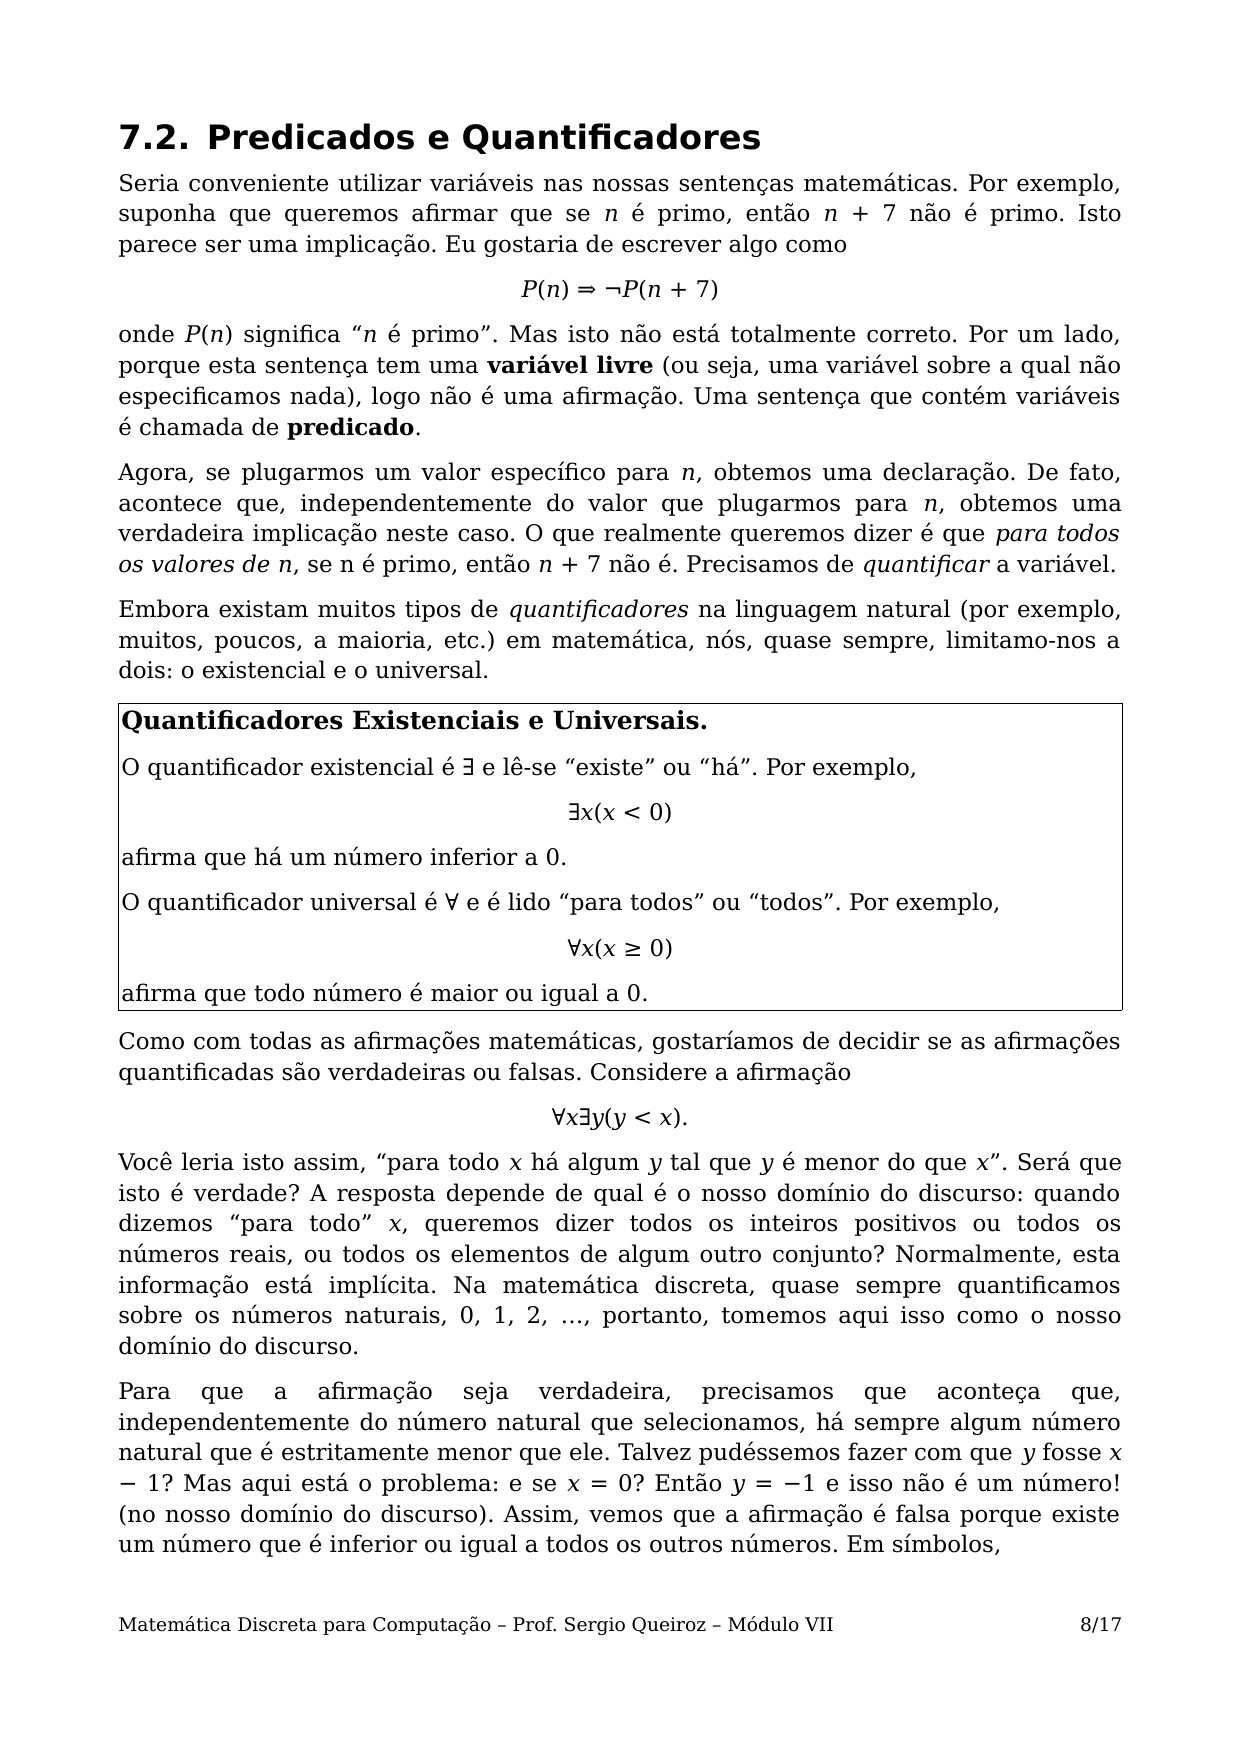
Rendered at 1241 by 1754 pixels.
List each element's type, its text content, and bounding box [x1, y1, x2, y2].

text Como com todas as afirmações matemáticas, gostaríamos de decidir se as afirmações quantificadas são verdadeiras ou falsas. Considere a afirmação [118, 1028, 1122, 1086]
text Embora existam muitos tipos de quantificadores na linguagem natural (por exemplo, muitos, poucos, a maioria, etc.) em matemática, nós, quase sempre, limitamo-nos a dois: o existencial e o universal. [118, 596, 1122, 684]
text afirma que todo número é maior ou igual a 0. [119, 977, 1122, 1010]
text ∀x(x ≥ 0) [119, 932, 1122, 961]
text ∃x(x < 0) [119, 796, 1122, 826]
text ∀x∃y(y < x). [118, 1104, 1122, 1131]
text Você leria isto assim, “para todo x há algum y tal que y é menor do que x”. Será que isto é verdade? A resposta depende de qual é o nosso domínio do discurso: quando dizemos “para todo” x, queremos dizer todos os inteiros positivos ou todos os números reais, ou todos os elementos de algum outro conjunto? Normalmente, esta informação está implícita. Na matemática discreta, quase sempre quantificamos sobre os números naturais, 0, 1, 2, …, portanto, tomemos aqui isso como o nosso domínio do discurso. [118, 1149, 1122, 1360]
text P(n) ⇒ ¬P(n + 7) [118, 276, 1122, 303]
text onde P(n) significa “n é primo”. Mas isto não está totalmente correto. Por um lado, porque esta sentença tem uma variável livre (ou seja, uma variável sobre a qual não especificamos nada), logo não é uma afirmação. Uma sentença que contém variáveis é chamada de predicado. [118, 321, 1122, 441]
text O quantificador universal é ∀ e é lido “para todos” ou “todos”. Por exemplo, [119, 887, 1122, 916]
text Quantificadores Existenciais e Universais. [119, 704, 1122, 735]
text Seria conveniente utilizar variáveis nas nossas sentenças matemáticas. Por exemplo, suponha que queremos afirmar que se n é primo, então n + 7 não é primo. Isto parece ser uma implicação. Eu gostaria de escrever algo como [118, 170, 1122, 258]
text Agora, se plugarmos um valor específico para n, obtemos uma declaração. De fato, acontece que, independentemente do valor que plugarmos para n, obtemos uma verdadeira implicação neste caso. O que realmente queremos dizer é que para todos os valores de n, se n é primo, então n + 7 não é. Precisamos de quantificar a variável. [118, 459, 1122, 578]
text Para que a afirmação seja verdadeira, precisamos que aconteça que, independentemente do número natural que selecionamos, há sempre algum número natural que é estritamente menor que ele. Talvez pudéssemos fazer com que y fosse x − 1? Mas aqui está o problema: e se x = 0? Então y = −1 e isso não é um número! (no nosso domínio do discurso). Assim, vemos que a afirmação é falsa porque existe um número que é inferior ou igual a todos os outros números. Em símbolos, [118, 1378, 1122, 1558]
text O quantificador existencial é ∃ e lê-se “existe” ou “há”. Por exemplo, [119, 751, 1122, 781]
text afirma que há um número inferior a 0. [119, 841, 1122, 871]
subtitle Predicados e Quantificadores [118, 118, 1122, 157]
